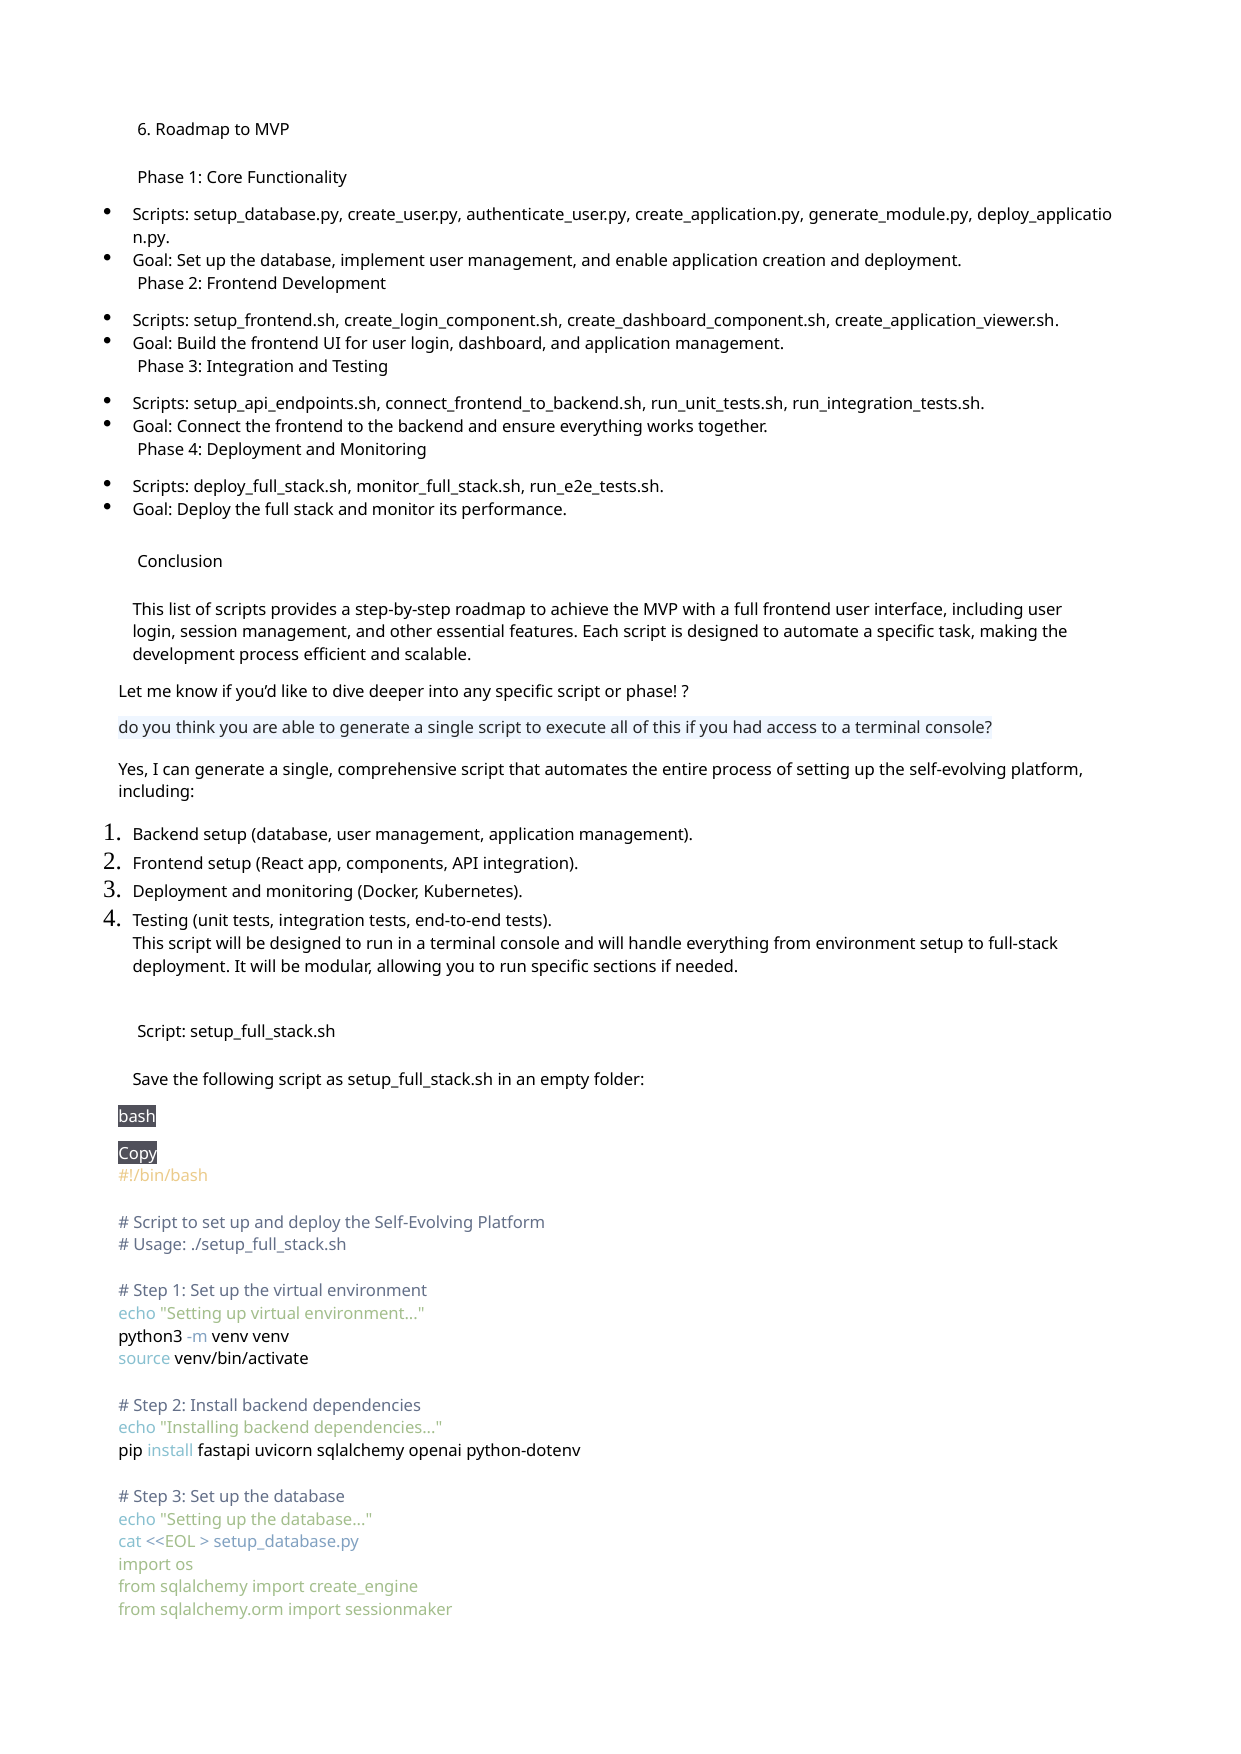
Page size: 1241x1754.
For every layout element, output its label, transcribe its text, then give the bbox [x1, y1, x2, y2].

text pip install fastapi uvicorn sqlalchemy openai python-dotenv [118, 1438, 1122, 1461]
subtitle Phase 1: Core Functionality [137, 166, 1122, 189]
text #!/bin/bash [118, 1164, 1122, 1187]
text This list of scripts provides a step-by-step roadmap to achieve the MVP with a full frontend user interface, including user login, session management, and other essential features. Each script is designed to automate a specific task, making the development process efficient and scalable. [132, 597, 1122, 665]
subtitle Conclusion [137, 549, 1122, 572]
text # Script to set up and deploy the Self-Evolving Platform [118, 1210, 1122, 1233]
text Yes, I can generate a single, comprehensive script that automates the entire process of setting up the self-evolving platform, including: [118, 758, 1122, 803]
list Scripts: setup_frontend.sh, create_login_component.sh, create_dashboard_component.sh, create_application_viewer.sh. [118, 308, 1122, 332]
list Frontend setup (React app, components, API integration). [118, 846, 1122, 874]
text # Step 2: Install backend dependencies [118, 1393, 1122, 1416]
text from sqlalchemy.orm import sessionmaker [118, 1598, 1122, 1620]
text # Usage: ./setup_full_stack.sh [118, 1233, 1122, 1256]
list Scripts: setup_api_endpoints.sh, connect_frontend_to_backend.sh, run_unit_tests.sh, run_integration_tests.sh. [118, 392, 1122, 415]
text source venv/bin/activate [118, 1347, 1122, 1369]
text Copy [118, 1141, 1122, 1164]
text # Step 1: Set up the virtual environment [118, 1279, 1122, 1302]
list Goal: Set up the database, implement user management, and enable application creation and deployment. [118, 249, 1122, 272]
subtitle 6. Roadmap to MVP [137, 118, 1122, 141]
text Save the following script as setup_full_stack.sh in an empty folder: [132, 1068, 1122, 1091]
text echo "Installing backend dependencies..." [118, 1416, 1122, 1438]
list Backend setup (database, user management, application management). [118, 817, 1122, 846]
list Goal: Connect the frontend to the backend and ensure everything works together. [118, 415, 1122, 438]
text # Step 3: Set up the database [118, 1485, 1122, 1507]
subtitle Phase 4: Deployment and Monitoring [137, 438, 1122, 460]
subtitle Script: setup_full_stack.sh [137, 1020, 1122, 1042]
text Let me know if you’d like to dive deeper into any specific script or phase! ? [118, 679, 1122, 702]
subtitle Phase 3: Integration and Testing [137, 355, 1122, 377]
list Deployment and monitoring (Docker, Kubernetes). [118, 874, 1122, 903]
list Goal: Build the frontend UI for user login, dashboard, and application management. [118, 332, 1122, 355]
text echo "Setting up the database..." [118, 1507, 1122, 1530]
list Goal: Deploy the full stack and monitor its performance. [118, 498, 1122, 521]
subtitle Phase 2: Frontend Development [137, 272, 1122, 294]
text bash [118, 1105, 1122, 1127]
text from sqlalchemy import create_engine [118, 1575, 1122, 1598]
text echo "Setting up virtual environment..." [118, 1302, 1122, 1324]
text This script will be designed to run in a terminal console and will handle everything from environment setup to full-stack deployment. It will be modular, allowing you to run specific sections if needed. [132, 932, 1122, 977]
list Scripts: setup_database.py, create_user.py, authenticate_user.py, create_application.py, generate_module.py, deploy_application.py. [118, 203, 1122, 249]
text do you think you are able to generate a single script to execute all of this if you had access to a terminal console? [118, 716, 1122, 739]
text python3 -m venv venv [118, 1324, 1122, 1347]
text import os [118, 1552, 1122, 1575]
list Scripts: deploy_full_stack.sh, monitor_full_stack.sh, run_e2e_tests.sh. [118, 474, 1122, 498]
list Testing (unit tests, integration tests, end-to-end tests). [118, 903, 1122, 932]
text cat <<EOL > setup_database.py [118, 1530, 1122, 1552]
